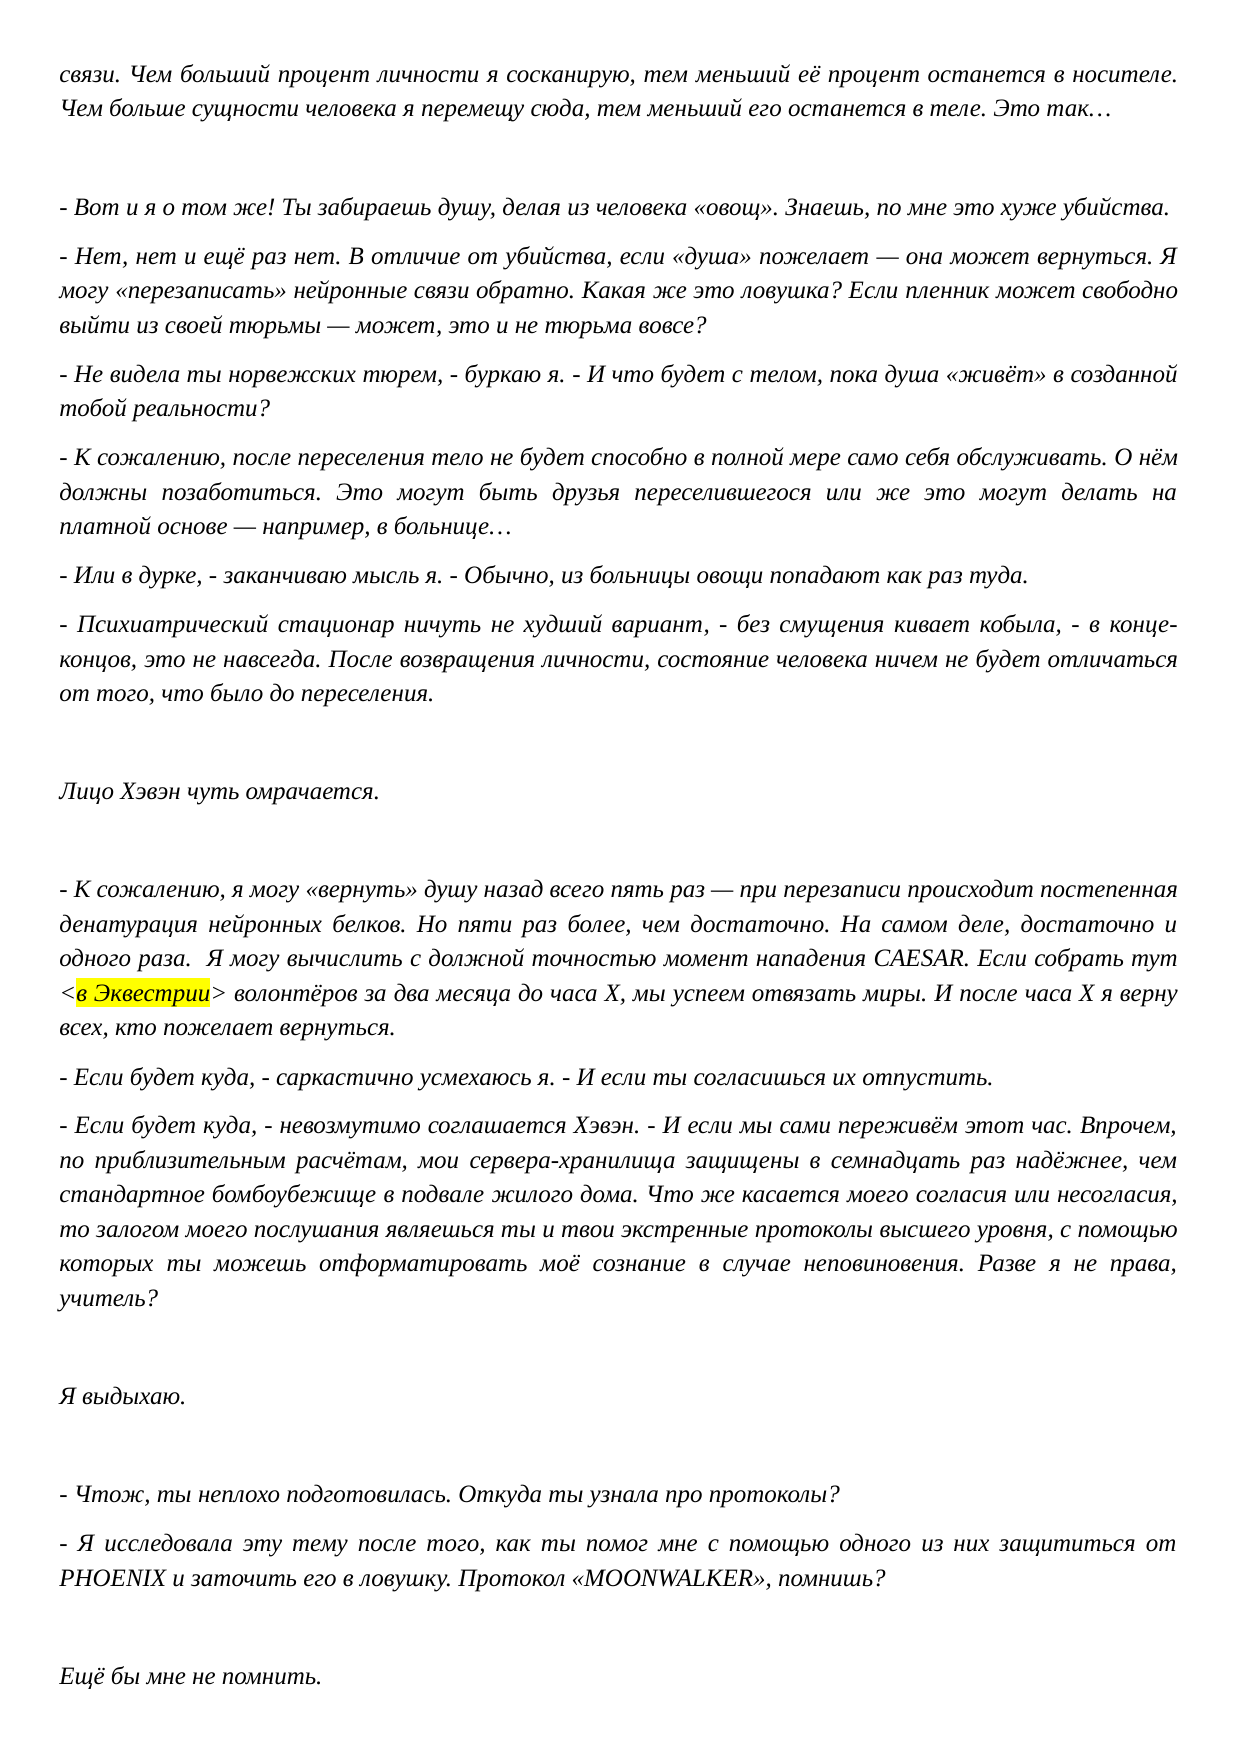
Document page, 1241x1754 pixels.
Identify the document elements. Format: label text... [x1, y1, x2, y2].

text - Чтож, ты неплохо подготовилась. Откуда ты узнала про протоколы? [59, 1479, 1181, 1508]
text - Если будет куда, - саркастично усмехаюсь я. - И если ты согласишься их отпустить. [59, 1062, 1181, 1090]
text - Нет, нет и ещё раз нет. В отличие от убийства, если «душа» пожелает — она может вернуться. Я могу «перезаписать» нейронные связи обратно. Какая же это ловушка? Если пленник может свободно выйти из своей тюрьмы — может, это и не тюрьма вовсе? [59, 241, 1181, 338]
text - Если будет куда, - невозмутимо соглашается Хэвэн. - И если мы сами переживём этот час. Впрочем, по приблизительным расчётам, мои сервера-хранилища защищены в семнадцать раз надёжнее, чем стандартное бомбоубежище в подвале жилого дома. Что же касается моего согласия или несогласия, то залогом моего послушания являешься ты и твои экстренные протоколы высшего уровня, с помощью которых ты можешь отформатировать моё сознание в случае неповиновения. Разве я не права, учитель? [59, 1111, 1181, 1312]
text связи. Чем больший процент личности я сосканирую, тем меньший её процент останется в носителе. Чем больше сущности человека я перемещу сюда, тем меньший его останется в теле. Это так… [59, 59, 1181, 122]
text Лицо Хэвэн чуть омрачается. [59, 776, 1181, 805]
text - Не видела ты норвежских тюрем, - буркаю я. - И что будет с телом, пока душа «живёт» в созданной тобой реальности? [59, 359, 1181, 422]
text - Вот и я о том же! Ты забираешь душу, делая из человека «овощ». Знаешь, по мне это хуже убийства. [59, 192, 1181, 220]
text Ещё бы мне не помнить. [59, 1661, 1181, 1690]
text - Или в дурке, - заканчиваю мысль я. - Обычно, из больницы овощи попадают как раз туда. [59, 560, 1181, 589]
text Я выдыхаю. [59, 1381, 1181, 1410]
text - Я исследовала эту тему после того, как ты помог мне с помощью одного из них защититься от PHOENIX и заточить его в ловушку. Протокол «MOONWALKER», помнишь? [59, 1528, 1181, 1592]
text - Психиатрический стационар ничуть не худший вариант, - без смущения кивает кобыла, - в конце-концов, это не навсегда. После возвращения личности, состояние человека ничем не будет отличаться от того, что было до переселения. [59, 609, 1181, 707]
text - К сожалению, после переселения тело не будет способно в полной мере само себя обслуживать. О нём должны позаботиться. Это могут быть друзья переселившегося или же это могут делать на платной основе — например, в больнице… [59, 442, 1181, 540]
text - К сожалению, я могу «вернуть» душу назад всего пять раз — при перезаписи происходит постепенная денатурация нейронных белков. Но пяти раз более, чем достаточно. На самом деле, достаточно и одного раза. Я могу вычислить с должной точностью момент нападения CAESAR. Если собрать тут <в Эквестрии> волонтёров за два месяца до часа X, мы успеем отвязать миры. И после часа X я верну всех, кто пожелает вернуться. [59, 874, 1181, 1041]
